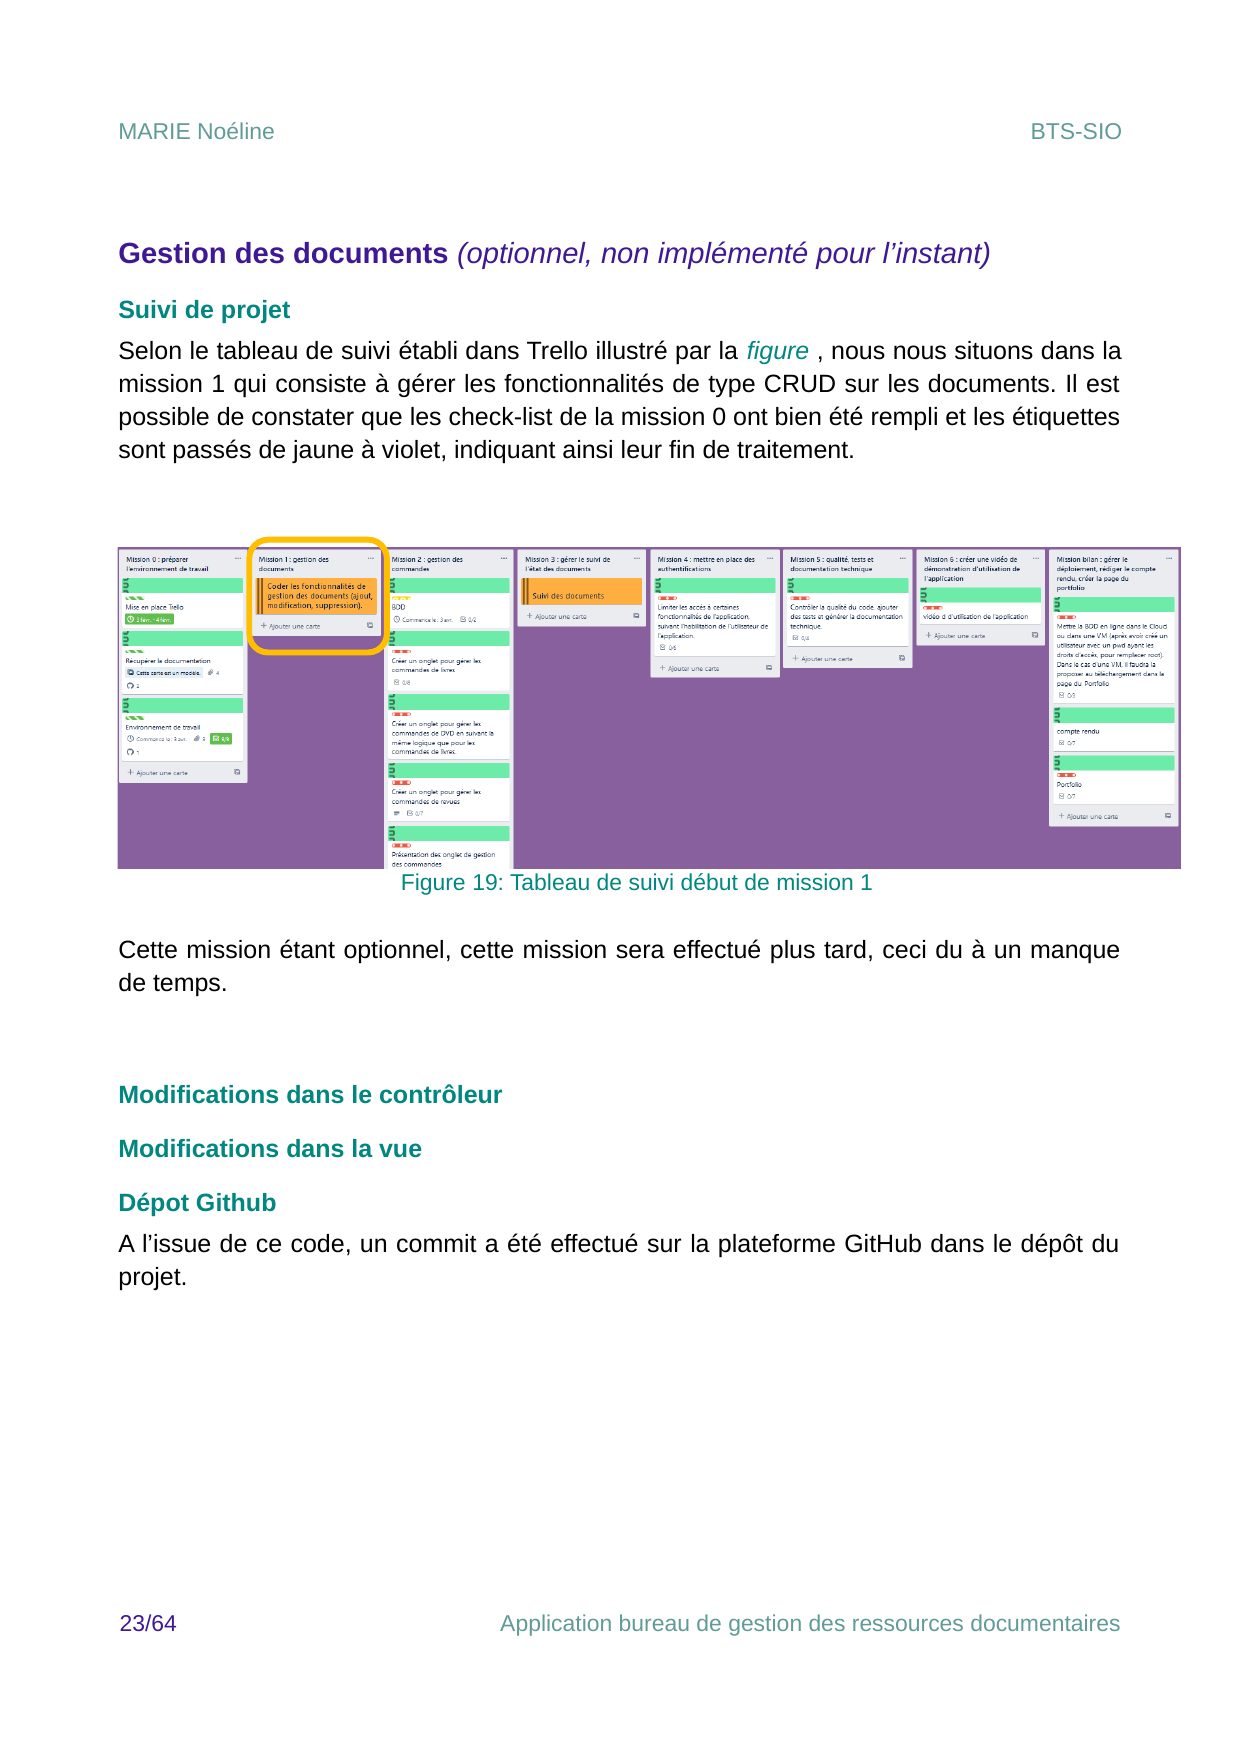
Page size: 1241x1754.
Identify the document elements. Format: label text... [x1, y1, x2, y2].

text Cette mission étant optionnel, cette mission sera effectué plus tard, ceci du à un manque de temps. [118, 935, 1122, 997]
subtitle Suivi de projet [118, 295, 1122, 323]
picture [253, 547, 383, 649]
subtitle Gestion des documents (optionnel, non implémenté pour l’instant) [118, 236, 1122, 270]
subtitle Dépot Github [118, 1187, 1122, 1216]
text Selon le tableau de suivi établi dans Trello illustré par la figure , nous nous situons dans la mission 1 qui consiste à gérer les fonctionnalités de type CRUD sur les documents. Il est possible de constater que les check-list de la mission 0 ont bien été rempli et les étiquettes sont passés de jaune à violet, indiquant ainsi leur fin de traitement. [118, 336, 1122, 464]
subtitle Modifications dans la vue [118, 1134, 1122, 1162]
picture [117, 547, 1181, 869]
subtitle Modifications dans le contrôleur [118, 1080, 1122, 1109]
text A l’issue de ce code, un commit a été effectué sur la plateforme GitHub dans le dépôt du projet. [118, 1229, 1122, 1291]
text Figure 19: Tableau de suivi début de mission 1 [105, 869, 1168, 895]
